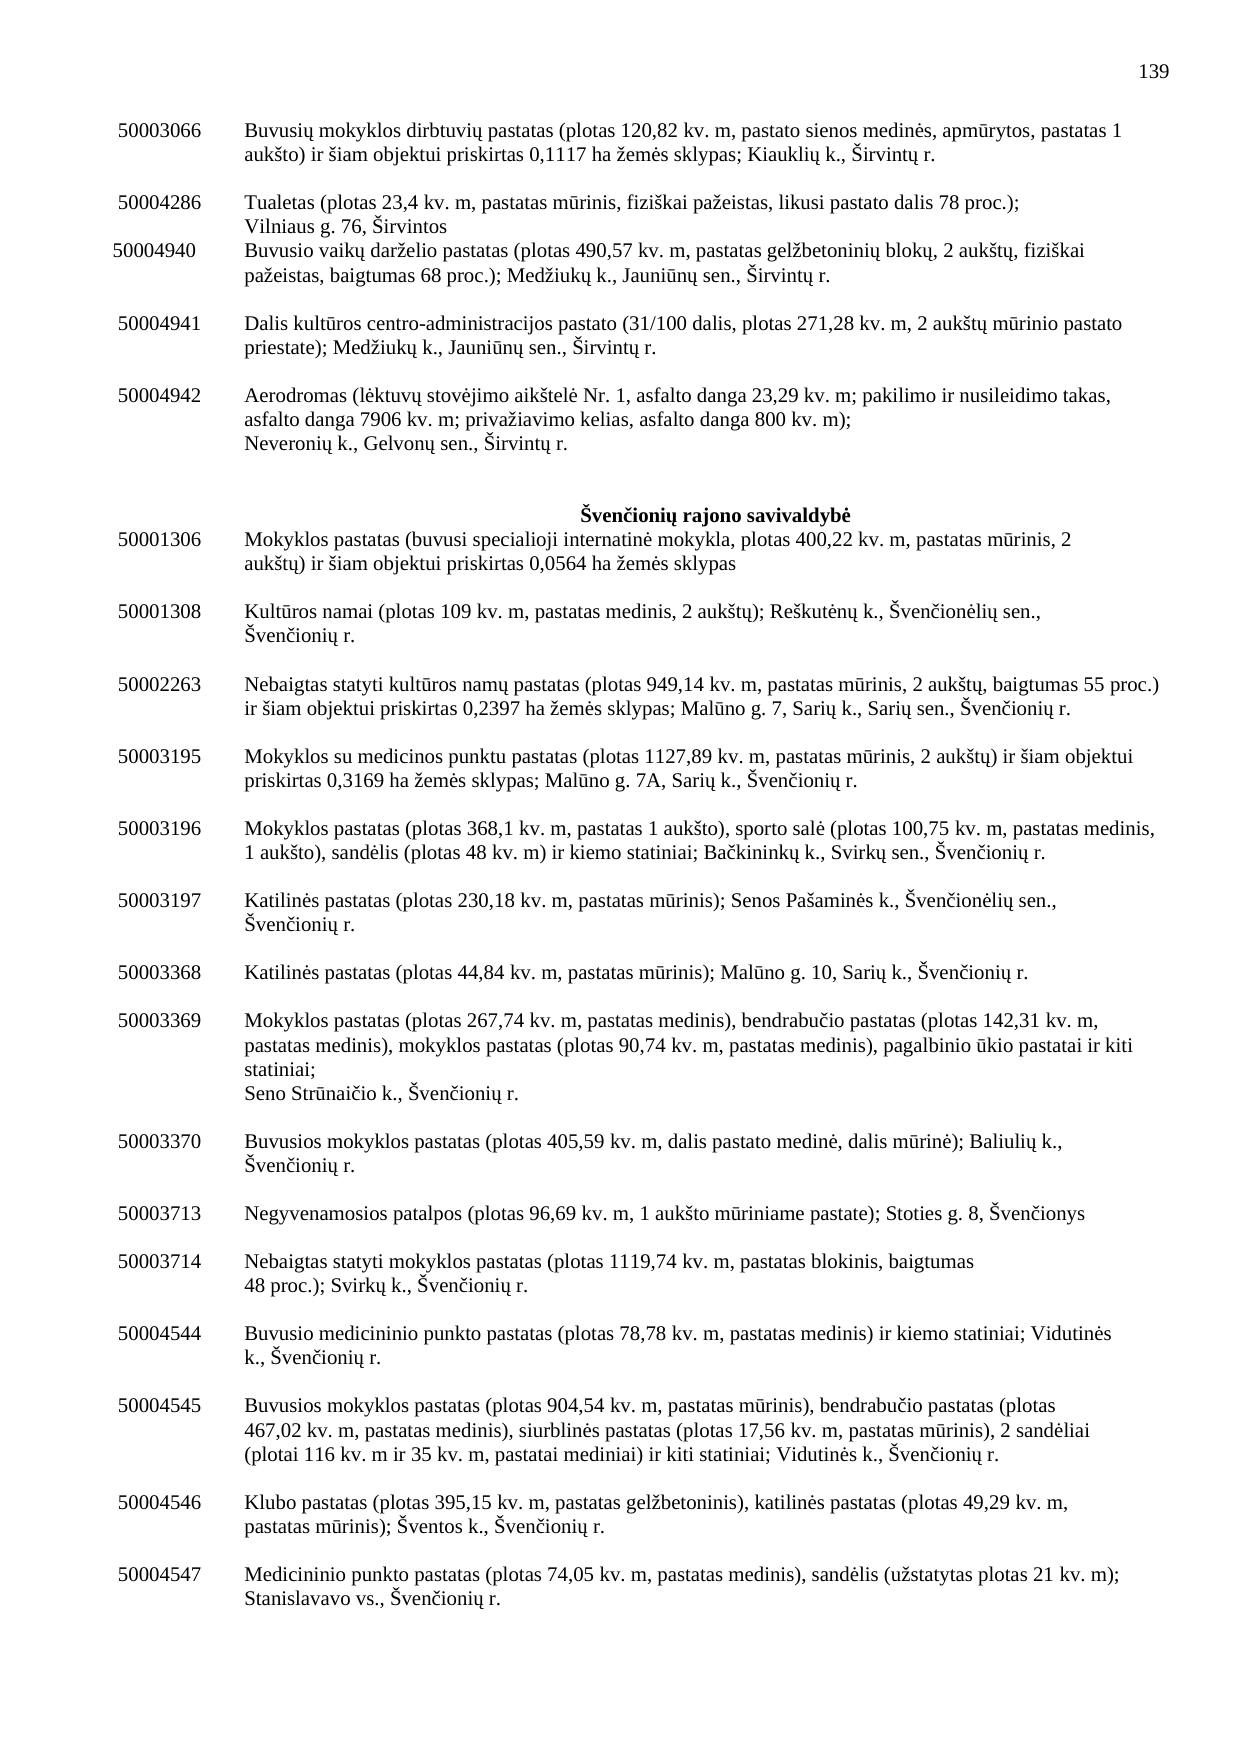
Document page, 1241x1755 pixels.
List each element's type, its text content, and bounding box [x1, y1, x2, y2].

table_cell 50003713 [101, 1201, 233, 1225]
table_cell [1207, 1297, 1240, 1321]
table_cell [1193, 1562, 1198, 1610]
table_cell 50002263 [101, 672, 233, 720]
table_cell [1207, 960, 1240, 984]
table_cell [1163, 1129, 1178, 1177]
table_cell [1178, 527, 1192, 575]
table_cell [1198, 864, 1207, 888]
table_cell [1207, 984, 1240, 1008]
table_cell [1163, 1201, 1178, 1225]
table_cell [1193, 960, 1198, 984]
table_cell Buvusio vaikų darželio pastatas (plotas 490,57 kv. m, pastatas gelžbetoninių blokų, 2 aukštų, fiziškai pažeistas, baigtumas 68 proc.); Medžiukų k., Jauniūnų sen., Širvintų r. Dalis kultūros centro-administracijos pastato (31/100 dalis, plotas 271,28 kv. m, 2 aukštų mūrinio pastato priestate); Medžiukų k., Jauniūnų sen., Širvintų r. Aerodromas (lėktuvų stovėjimo aikštelė Nr. 1, asfalto danga 23,29 kv. m; pakilimo ir nusileidimo takas, asfalto danga 7906 kv. m; privažiavimo kelias, asfalto danga 800 kv. m); Neveronių k., Gelvonų sen., Širvintų r. [233, 239, 1148, 479]
table_cell 50003195 [101, 744, 233, 792]
table_cell [1163, 239, 1178, 479]
table_cell [1193, 1201, 1198, 1225]
table_cell [1163, 1249, 1178, 1297]
table_cell Nebaigtas statyti kultūros namų pastatas (plotas 949,14 kv. m, pastatas mūrinis, 2 aukštų, baigtumas 55 proc.) ir šiam objektui priskirtas 0,2397 ha žemės sklypas; Malūno g. 7, Sarių k., Sarių sen., Švenčionių r. [233, 672, 1178, 720]
table_cell [1207, 190, 1240, 238]
table_cell [1207, 1490, 1240, 1538]
table_cell [1198, 190, 1207, 238]
table_cell [1198, 479, 1207, 503]
table_cell [1207, 720, 1240, 744]
table_cell [1207, 1009, 1240, 1105]
table_cell [1198, 648, 1207, 672]
table_cell [1178, 1394, 1192, 1466]
table_cell 50001306 [101, 527, 233, 575]
table_cell [1198, 527, 1207, 575]
table_cell [1207, 1466, 1240, 1490]
table_cell [1148, 888, 1163, 936]
table_cell [1163, 1321, 1178, 1369]
table_cell [1163, 599, 1178, 647]
table_cell [1193, 1249, 1198, 1297]
table_cell [1207, 1129, 1240, 1177]
table_cell [1148, 960, 1163, 984]
table_cell [1207, 1105, 1240, 1129]
table_cell Kultūros namai (plotas 109 kv. m, pastatas medinis, 2 aukštų); Reškutėnų k., Švenčionėlių sen., Švenčionių r. [233, 599, 1148, 647]
table_cell [1198, 1225, 1207, 1249]
table_cell [101, 1297, 1198, 1321]
table_cell [1178, 118, 1192, 166]
table_cell Buvusios mokyklos pastatas (plotas 904,54 kv. m, pastatas mūrinis), bendrabučio pastatas (plotas 467,02 kv. m, pastatas medinis), siurblinės pastatas (plotas 17,56 kv. m, pastatas mūrinis), 2 sandėliai (plotai 116 kv. m ir 35 kv. m, pastatai mediniai) ir kiti statiniai; Vidutinės k., Švenčionių r. [233, 1394, 1148, 1466]
table_cell 50004547 [101, 1562, 233, 1610]
table_cell [1198, 672, 1207, 720]
table_cell Katilinės pastatas (plotas 230,18 kv. m, pastatas mūrinis); Senos Pašaminės k., Švenčionėlių sen., Švenčionių r. [233, 888, 1148, 936]
table_cell [101, 792, 1198, 816]
table_cell [1207, 1201, 1240, 1225]
table_cell [1178, 744, 1192, 792]
table_cell [1178, 190, 1192, 238]
table_cell [1178, 888, 1192, 936]
table_cell [1148, 1562, 1163, 1610]
table_cell [1148, 527, 1163, 575]
table_cell [101, 166, 1198, 190]
table_cell [1178, 599, 1192, 647]
table_cell [1207, 1369, 1240, 1393]
table_cell 50003714 [101, 1249, 233, 1297]
table_cell [1178, 1321, 1192, 1369]
table_cell [1198, 1369, 1207, 1393]
table_cell [1198, 599, 1207, 647]
table_cell [1193, 816, 1198, 864]
table_cell [1198, 503, 1207, 527]
table_cell 50003197 [101, 888, 233, 936]
table_cell Švenčionių rajono savivaldybė [233, 503, 1198, 527]
table_cell 50004545 [101, 1394, 233, 1466]
table_cell Buvusių mokyklos dirbtuvių pastatas (plotas 120,82 kv. m, pastato sienos medinės, apmūrytos, pastatas 1 aukšto) ir šiam objektui priskirtas 0,1117 ha žemės sklypas; Kiauklių k., Širvintų r. [233, 118, 1148, 166]
table_cell [1163, 960, 1178, 984]
table_cell [1193, 190, 1198, 238]
table_cell [1193, 1394, 1198, 1466]
table_cell [1148, 239, 1163, 479]
table_cell [1163, 1009, 1178, 1105]
table_cell [1207, 1321, 1240, 1369]
table_cell [101, 936, 1198, 960]
table_cell 50004940 50004941 50004942 [101, 239, 233, 479]
table_cell Tualetas (plotas 23,4 kv. m, pastatas mūrinis, fiziškai pažeistas, likusi pastato dalis 78 proc.); Vilniaus g. 76, Širvintos [233, 190, 1148, 238]
table_cell [1178, 816, 1192, 864]
table_cell [101, 864, 1198, 888]
table_cell [1148, 1201, 1163, 1225]
table_cell [1178, 1249, 1192, 1297]
table_cell [1198, 1201, 1207, 1225]
table_cell [1207, 648, 1240, 672]
table_cell [1207, 744, 1240, 792]
table_cell Mokyklos pastatas (plotas 267,74 kv. m, pastatas medinis), bendrabučio pastatas (plotas 142,31 kv. m, pastatas medinis), mokyklos pastatas (plotas 90,74 kv. m, pastatas medinis), pagalbinio ūkio pastatai ir kiti statiniai; Seno Strūnaičio k., Švenčionių r. [233, 1009, 1148, 1105]
table_cell [1148, 190, 1163, 238]
table_cell [1148, 599, 1163, 647]
table_cell [1193, 527, 1198, 575]
table_cell Medicininio punkto pastatas (plotas 74,05 kv. m, pastatas medinis), sandėlis (užstatytas plotas 21 kv. m); Stanislavavo vs., Švenčionių r. [233, 1562, 1148, 1610]
table_cell [1148, 1490, 1163, 1538]
table_cell [1198, 239, 1207, 479]
table_cell [1148, 1321, 1163, 1369]
table_cell [1178, 1009, 1192, 1105]
table_cell [1207, 1610, 1240, 1634]
table_cell [1207, 575, 1240, 599]
table_cell [1207, 792, 1240, 816]
table_cell [1178, 239, 1192, 479]
table_cell [1163, 888, 1178, 936]
table_cell [101, 720, 1198, 744]
table_cell [1193, 744, 1198, 792]
table_cell [1198, 1490, 1207, 1538]
table_cell [1207, 672, 1240, 720]
table_cell [1193, 672, 1198, 720]
table_cell [1163, 744, 1178, 792]
table_cell [1207, 239, 1240, 479]
table_cell 50004286 [101, 190, 233, 238]
table_cell [101, 1610, 1198, 1634]
table_cell [1193, 1321, 1198, 1369]
table_cell [101, 479, 1198, 503]
table_cell [1198, 960, 1207, 984]
table_cell 50003066 [101, 118, 233, 166]
table_cell Nebaigtas statyti mokyklos pastatas (plotas 1119,74 kv. m, pastatas blokinis, baigtumas 48 proc.); Svirkų k., Švenčionių r. [233, 1249, 1148, 1297]
table_cell [1207, 888, 1240, 936]
table_cell [1163, 1394, 1178, 1466]
table_cell [1207, 1249, 1240, 1297]
table_cell [1148, 1009, 1163, 1105]
table_cell [1163, 1562, 1178, 1610]
table_cell [1198, 1297, 1207, 1321]
table_cell [1163, 527, 1178, 575]
table_cell 50001308 [101, 599, 233, 647]
table_cell 50003369 [101, 1009, 233, 1105]
table_cell [1178, 1129, 1192, 1177]
table_cell [1198, 1177, 1207, 1201]
table_cell 50003370 [101, 1129, 233, 1177]
table_cell [101, 1225, 1198, 1249]
table_cell [101, 503, 233, 527]
table_cell [1198, 1562, 1207, 1610]
table_cell 50003196 [101, 816, 233, 864]
table_cell [1148, 1394, 1163, 1466]
table_cell [1198, 1009, 1207, 1105]
table_cell [1198, 1610, 1207, 1634]
table_cell [1198, 1105, 1207, 1129]
table_cell [1207, 1562, 1240, 1610]
table_cell 50003368 [101, 960, 233, 984]
table_cell [1163, 1490, 1178, 1538]
table_cell [1193, 1009, 1198, 1105]
table_cell [101, 1538, 1198, 1562]
table_cell [1207, 503, 1240, 527]
table_cell [1207, 1225, 1240, 1249]
table_cell Katilinės pastatas (plotas 44,84 kv. m, pastatas mūrinis); Malūno g. 10, Sarių k., Švenčionių r. [233, 960, 1148, 984]
table_cell [101, 1466, 1198, 1490]
table_cell [1198, 744, 1207, 792]
table_cell [1198, 720, 1207, 744]
table_cell [101, 648, 1198, 672]
table_cell [1198, 888, 1207, 936]
table_cell [1207, 118, 1240, 166]
table_cell [1198, 984, 1207, 1008]
table_cell [1163, 118, 1178, 166]
table_cell Mokyklos su medicinos punktu pastatas (plotas 1127,89 kv. m, pastatas mūrinis, 2 aukštų) ir šiam objektui priskirtas 0,3169 ha žemės sklypas; Malūno g. 7A, Sarių k., Švenčionių r. [233, 744, 1148, 792]
table_cell [1198, 118, 1207, 166]
table_cell [1178, 960, 1192, 984]
table_cell [1207, 527, 1240, 575]
table_cell [1148, 118, 1163, 166]
table_cell Buvusio medicininio punkto pastatas (plotas 78,78 kv. m, pastatas medinis) ir kiemo statiniai; Vidutinės k., Švenčionių r. [233, 1321, 1148, 1369]
table_cell [1207, 1177, 1240, 1201]
table_cell [1207, 599, 1240, 647]
table_cell Klubo pastatas (plotas 395,15 kv. m, pastatas gelžbetoninis), katilinės pastatas (plotas 49,29 kv. m, pastatas mūrinis); Šventos k., Švenčionių r. [233, 1490, 1148, 1538]
table_cell [1207, 1538, 1240, 1562]
table_cell [1193, 239, 1198, 479]
table_cell Negyvenamosios patalpos (plotas 96,69 kv. m, 1 aukšto mūriniame pastate); Stoties g. 8, Švenčionys [233, 1201, 1148, 1225]
table_cell [1198, 792, 1207, 816]
table_cell [1207, 864, 1240, 888]
table_cell [1207, 1394, 1240, 1466]
table_cell [1178, 1490, 1192, 1538]
table_cell Buvusios mokyklos pastatas (plotas 405,59 kv. m, dalis pastato medinė, dalis mūrinė); Baliulių k., Švenčionių r. [233, 1129, 1163, 1177]
table_cell [1193, 1490, 1198, 1538]
table_cell [101, 984, 1198, 1008]
table_cell [1198, 816, 1207, 864]
table_cell [1178, 1562, 1192, 1610]
table_cell [1198, 1394, 1207, 1466]
table_cell [1198, 1538, 1207, 1562]
table_cell [1207, 479, 1240, 503]
table_cell Mokyklos pastatas (plotas 368,1 kv. m, pastatas 1 aukšto), sporto salė (plotas 100,75 kv. m, pastatas medinis, 1 aukšto), sandėlis (plotas 48 kv. m) ir kiemo statiniai; Bačkininkų k., Svirkų sen., Švenčionių r. [233, 816, 1178, 864]
table_cell 50004546 [101, 1490, 233, 1538]
table_cell [101, 1177, 1198, 1201]
table_cell [1193, 599, 1198, 647]
table_cell [1148, 744, 1163, 792]
table_cell [101, 1105, 1198, 1129]
table_cell Mokyklos pastatas (buvusi specialioji internatinė mokykla, plotas 400,22 kv. m, pastatas mūrinis, 2 aukštų) ir šiam objektui priskirtas 0,0564 ha žemės sklypas [233, 527, 1148, 575]
table_cell [1178, 1201, 1192, 1225]
table_cell [1198, 575, 1207, 599]
table_cell [1207, 166, 1240, 190]
table_cell [1198, 1321, 1207, 1369]
table_cell [101, 575, 1198, 599]
table_cell [1198, 166, 1207, 190]
table_cell [1207, 936, 1240, 960]
table_cell [1193, 888, 1198, 936]
table_cell [1198, 1466, 1207, 1490]
table_cell [1198, 1249, 1207, 1297]
table_cell [1198, 936, 1207, 960]
table_cell [1198, 1129, 1207, 1177]
table_cell [1207, 816, 1240, 864]
table_cell [1193, 1129, 1198, 1177]
table_cell [1193, 118, 1198, 166]
table_cell [1148, 1249, 1163, 1297]
table_cell 50004544 [101, 1321, 233, 1369]
table_cell [1178, 672, 1192, 720]
table_cell [1163, 190, 1178, 238]
table_cell [101, 1369, 1198, 1393]
